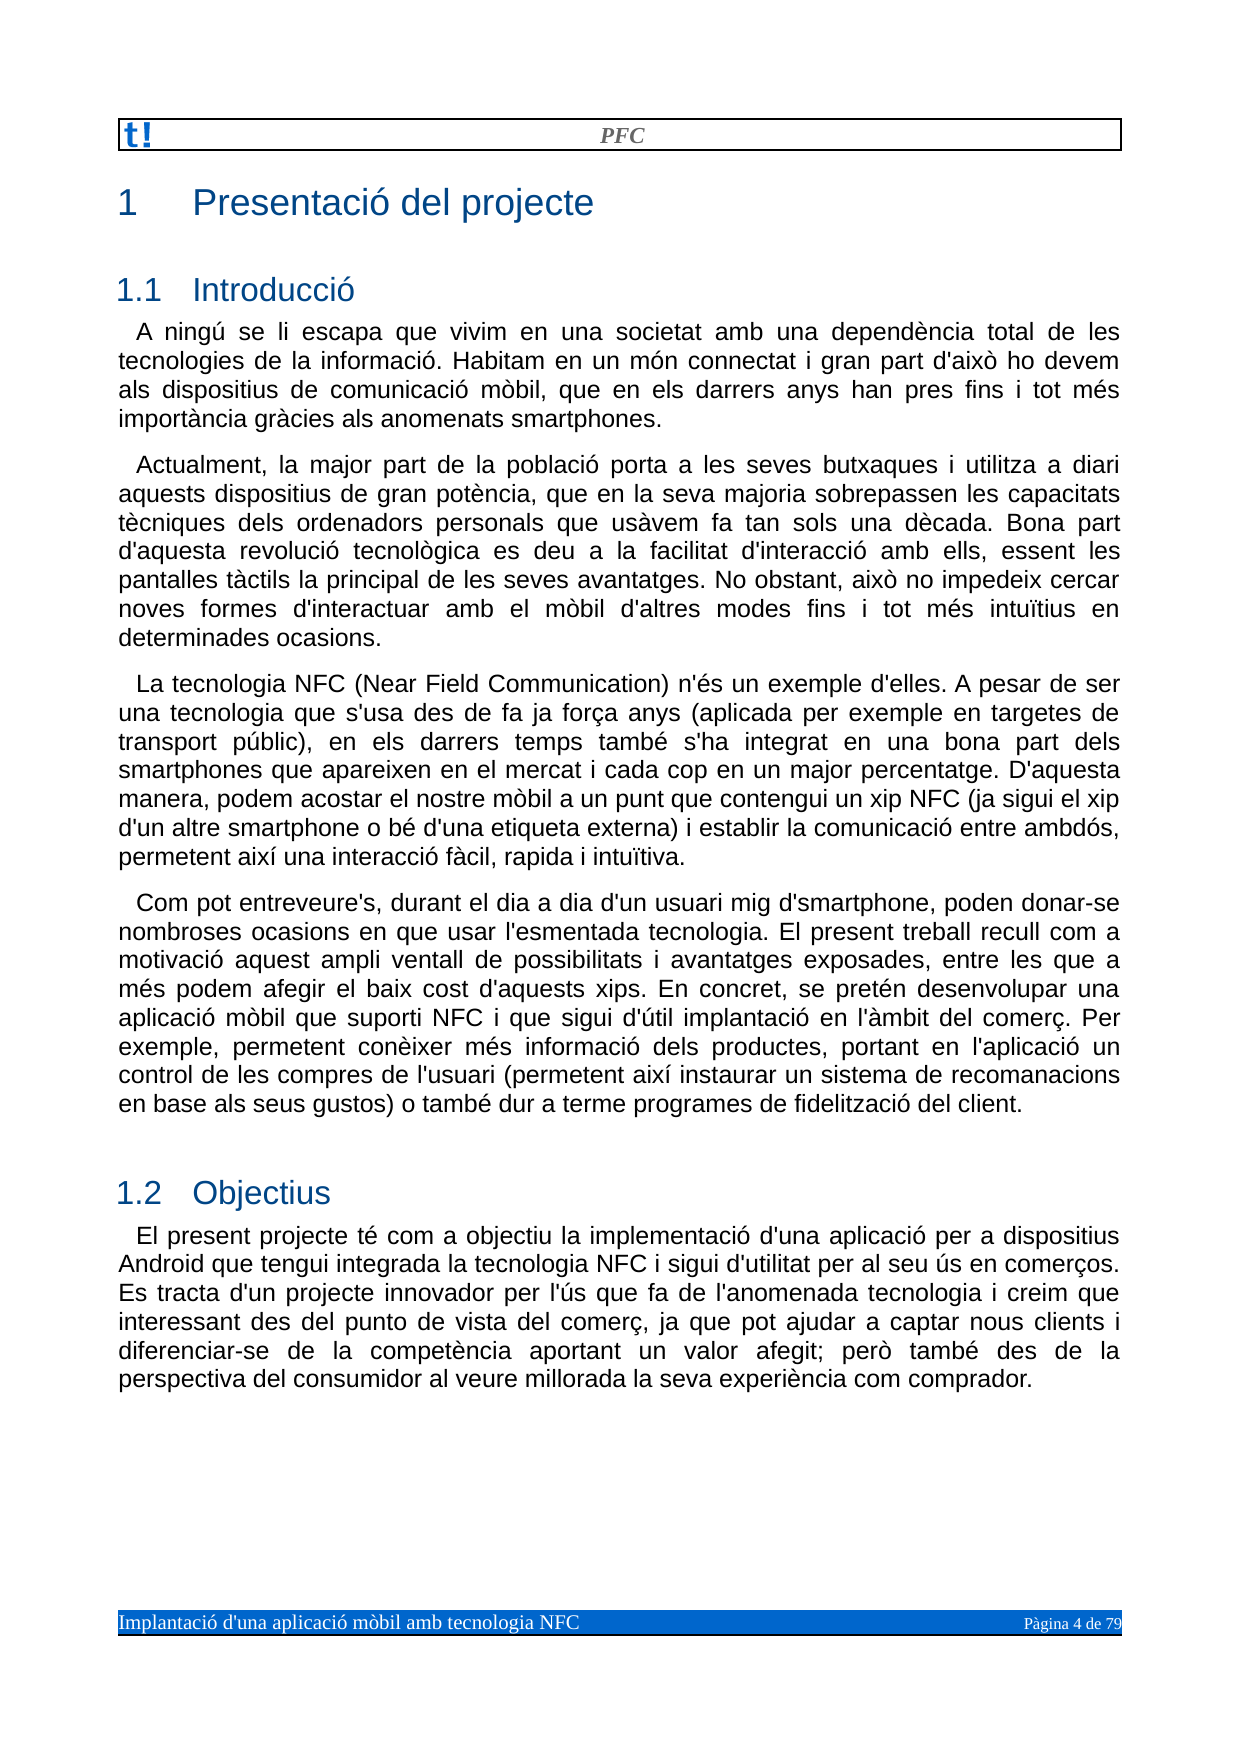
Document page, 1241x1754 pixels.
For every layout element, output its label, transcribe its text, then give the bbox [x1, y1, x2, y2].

subtitle Introducció [106, 270, 1122, 308]
subtitle Objectius [106, 1173, 1122, 1212]
text La tecnologia NFC (Near Field Communication) n'és un exemple d'elles. A pesar de ser una tecnologia que s'usa des de fa ja força anys (aplicada per exemple en targetes de transport públic), en els darrers temps també s'ha integrat en una bona part dels smartphones que apareixen en el mercat i cada cop en un major percentatge. D'aquesta manera, podem acostar el nostre mòbil a un punt que contengui un xip NFC (ja sigui el xip d'un altre smartphone o bé d'una etiqueta externa) i establir la comunicació entre ambdós, permetent així una interacció fàcil, rapida i intuïtiva. [118, 669, 1122, 870]
text Actualment, la major part de la població porta a les seves butxaques i utilitza a diari aquests dispositius de gran potència, que en la seva majoria sobrepassen les capacitats tècniques dels ordenadors personals que usàvem fa tan sols una dècada. Bona part d'aquesta revolució tecnològica es deu a la facilitat d'interacció amb ells, essent les pantalles tàctils la principal de les seves avantatges. No obstant, això no impedeix cercar noves formes d'interactuar amb el mòbil d'altres modes fins i tot més intuïtius en determinades ocasions. [118, 450, 1122, 651]
picture [123, 121, 151, 148]
text Com pot entreveure's, durant el dia a dia d'un usuari mig d'smartphone, poden donar-se nombroses ocasions en que usar l'esmentada tecnologia. El present treball recull com a motivació aquest ampli ventall de possibilitats i avantatges exposades, entre les que a més podem afegir el baix cost d'aquests xips. En concret, se pretén desenvolupar una aplicació mòbil que suporti NFC i que sigui d'útil implantació en l'àmbit del comerç. Per exemple, permetent conèixer més informació dels productes, portant en l'aplicació un control de les compres de l'usuari (permetent així instaurar un sistema de recomanacions en base als seus gustos) o també dur a terme programes de fidelització del client. [118, 888, 1122, 1118]
text A ningú se li escapa que vivim en una societat amb una dependència total de les tecnologies de la informació. Habitam en un món connectat i gran part d'això ho devem als dispositius de comunicació mòbil, que en els darrers anys han pres fins i tot més importància gràcies als anomenats smartphones. [118, 317, 1122, 432]
text El present projecte té com a objectiu la implementació d'una aplicació per a dispositius Android que tengui integrada la tecnologia NFC i sigui d'utilitat per al seu ús en comerços. Es tracta d'un projecte innovador per l'ús que fa de l'anomenada tecnologia i creim que interessant des del punto de vista del comerç, ja que pot ajudar a captar nous clients i diferenciar-se de la competència aportant un valor afegit; però també des de la perspectiva del consumidor al veure millorada la seva experiència com comprador. [118, 1221, 1122, 1393]
subtitle Presentació del projecte [106, 181, 1122, 224]
